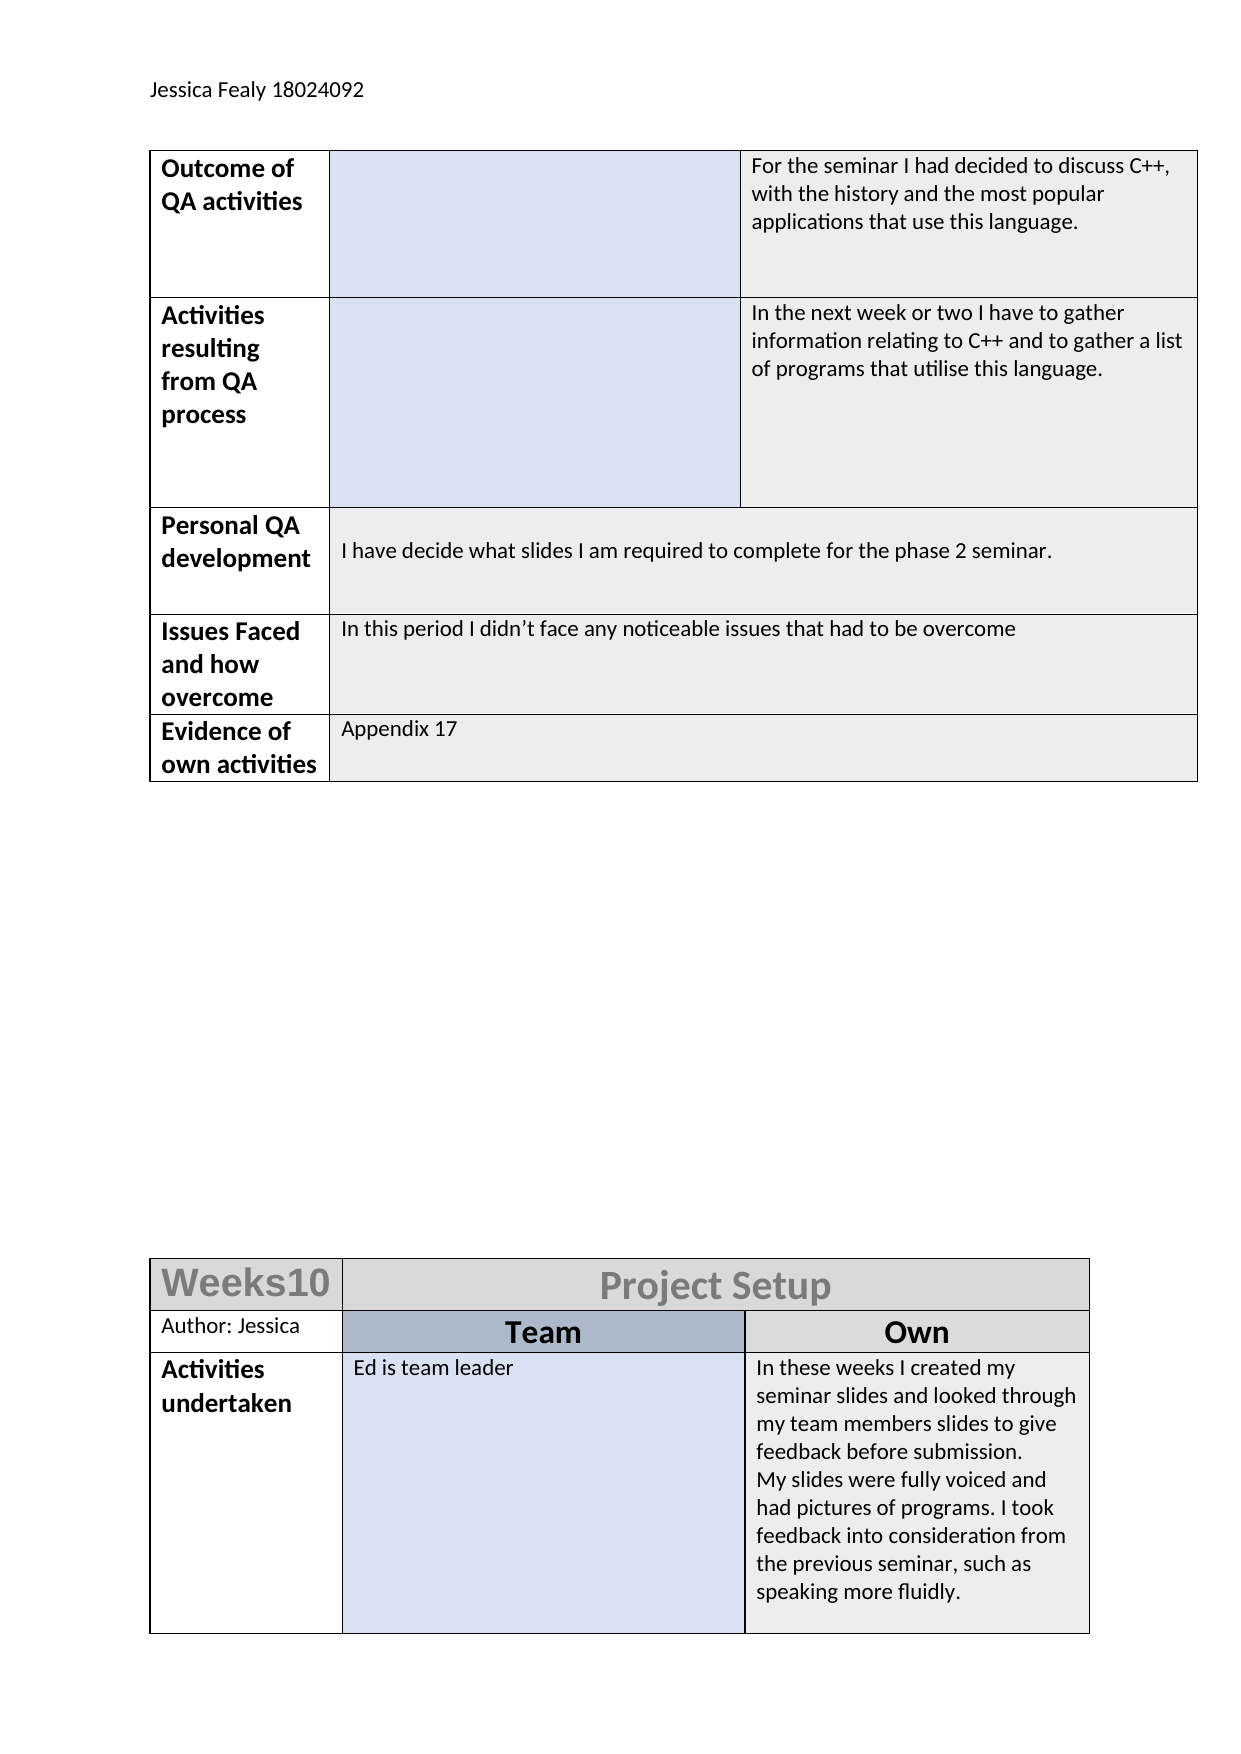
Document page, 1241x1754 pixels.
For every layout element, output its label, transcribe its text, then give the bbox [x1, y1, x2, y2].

table_cell In these weeks I created my seminar slides and looked through my team members slides to give feedback before submission. My slides were fully voiced and had pictures of programs. I took feedback into consideration from the previous seminar, such as speaking more fluidly. [746, 1353, 1089, 1633]
table_cell [330, 151, 740, 297]
table_cell In this period I didn’t face any noticeable issues that had to be overcome [330, 615, 1197, 713]
table_cell [330, 298, 740, 507]
table_cell Outcome of QA activities [151, 151, 329, 297]
table_cell I have decide what slides I am required to complete for the phase 2 seminar. [330, 508, 1197, 613]
table_cell Own [746, 1311, 1089, 1352]
table_cell Evidence of own activities [151, 715, 329, 781]
table_cell Activities resulting from QA process [151, 298, 329, 507]
table_header Weeks10 [151, 1259, 342, 1310]
table_cell In the next week or two I have to gather information relating to C++ and to gather a list of programs that utilise this language. [741, 298, 1197, 507]
table_cell Personal QA development [151, 508, 329, 613]
table_cell For the seminar I had decided to discuss C++, with the history and the most popular applications that use this language. [741, 151, 1197, 297]
table_cell Activities undertaken [151, 1353, 342, 1633]
table_cell Team [343, 1311, 744, 1352]
table_cell Issues Faced and how overcome [151, 615, 329, 713]
table_header Project Setup [343, 1259, 1089, 1310]
table_cell Appendix 17 [330, 715, 1197, 781]
table_cell Author: Jessica [151, 1311, 342, 1352]
table_cell Ed is team leader [343, 1353, 744, 1633]
